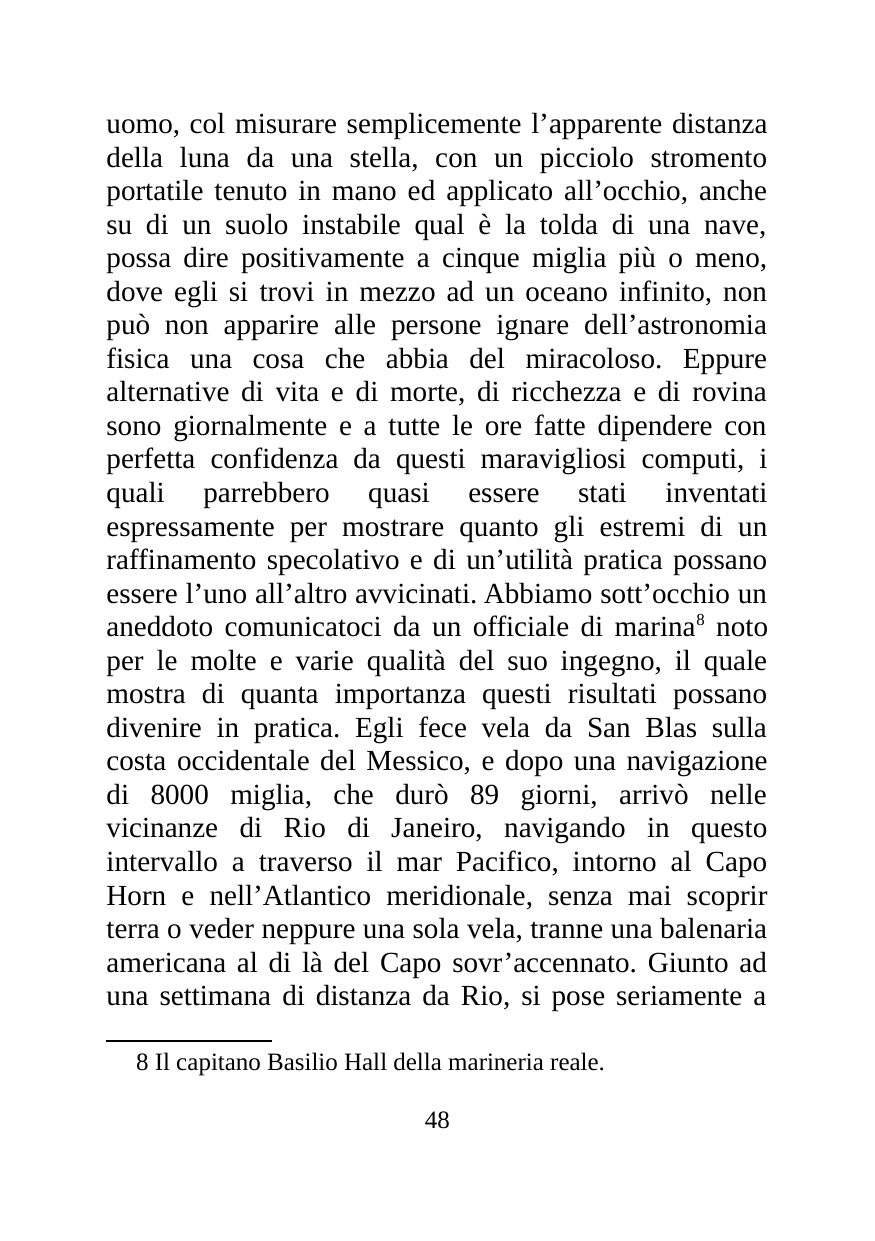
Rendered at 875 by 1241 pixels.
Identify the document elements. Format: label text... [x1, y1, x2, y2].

text uomo, col misurare semplicemente l’apparente distanza della luna da una stella, con un picciolo stromento portatile tenuto in mano ed applicato all’occhio, anche su di un suolo instabile qual è la tolda di una nave, possa dire positivamente a cinque miglia più o meno, dove egli si trovi in mezzo ad un oceano infinito, non può non apparire alle persone ignare dell’astronomia fisica una cosa che abbia del miracoloso. Eppure alternative di vita e di morte, di ricchezza e di rovina sono giornalmente e a tutte le ore fatte dipendere con perfetta confidenza da questi maravigliosi computi, i quali parrebbero quasi essere stati inventati espressamente per mostrare quanto gli estremi di un raffinamento specolativo e di un’utilità pratica possano essere l’uno all’altro avvicinati. Abbiamo sott’occhio un aneddoto comunicatoci da un officiale di marina noto per le molte e varie qualità del suo ingegno, il quale mostra di quanta importanza questi risultati possano divenire in pratica. Egli fece vela da San Blas sulla costa occidentale del Messico, e dopo una navigazione di 8000 miglia, che durò 89 giorni, arrivò nelle vicinanze di Rio di Janeiro, navigando in questo intervallo a traverso il mar Pacifico, intorno al Capo Horn e nell’Atlantico meridionale, senza mai scoprir terra o veder neppure una sola vela, tranne una balenaria americana al di là del Capo sovr’accennato. Giunto ad una settimana di distanza da Rio, si pose seriamente a [106, 106, 768, 1012]
text Il capitano Basilio Hall della marineria reale. [106, 1047, 768, 1076]
